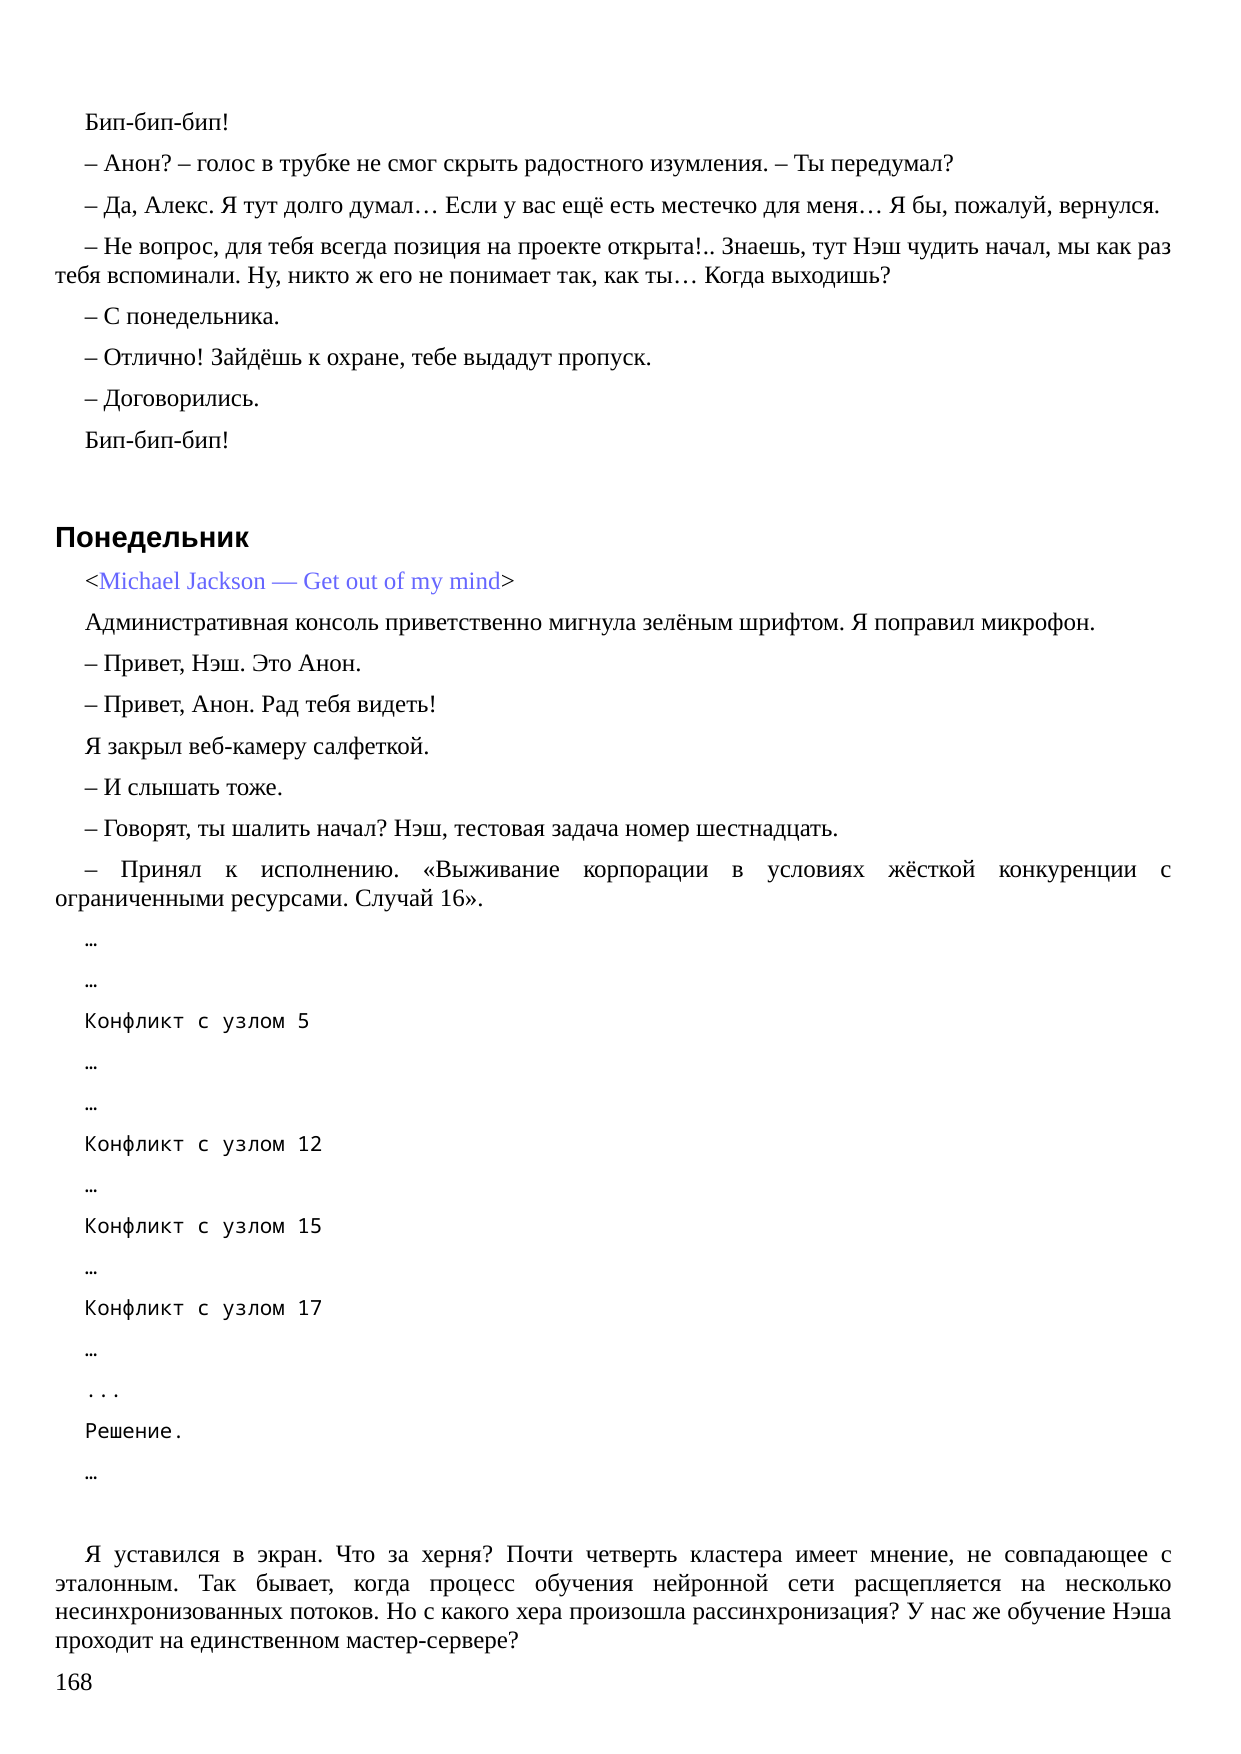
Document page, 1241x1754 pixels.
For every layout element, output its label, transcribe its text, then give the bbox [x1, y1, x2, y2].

text – Отлично! Зайдёшь к охране, тебе выдадут пропуск. [55, 342, 1173, 371]
text … [55, 1088, 1173, 1117]
text Решение. [55, 1416, 1173, 1444]
text … [55, 924, 1173, 953]
text – С понедельника. [55, 301, 1173, 330]
text Бип-бип-бип! [55, 107, 1173, 136]
text … [55, 1252, 1173, 1281]
text Конфликт с узлом 5 [55, 1006, 1173, 1035]
text … [55, 1047, 1173, 1076]
text – Анон? – голос в трубке не смог скрыть радостного изумления. – Ты передумал? [55, 148, 1173, 177]
text – Привет, Анон. Рад тебя видеть! [55, 689, 1173, 718]
text Административная консоль приветственно мигнула зелёным шрифтом. Я поправил микрофон. [55, 607, 1173, 636]
text Я уставился в экран. Что за херня? Почти четверть кластера имеет мнение, не совпадающее с эталонным. Так бывает, когда процесс обучения нейронной сети расщепляется на несколько несинхронизованных потоков. Но с какого хера произошла рассинхронизация? У нас же обучение Нэша проходит на единственном мастер-сервере? [55, 1539, 1173, 1654]
text – Говорят, ты шалить начал? Нэш, тестовая задача номер шестнадцать. [55, 813, 1173, 842]
text – Да, Алекс. Я тут долго думал… Если у вас ещё есть местечко для меня… Я бы, пожалуй, вернулся. [55, 190, 1173, 218]
text Конфликт с узлом 12 [55, 1129, 1173, 1158]
text … [55, 966, 1173, 994]
text Бип-бип-бип! [55, 425, 1173, 453]
text – Договорились. [55, 383, 1173, 412]
text Я закрыл веб-камеру салфеткой. [55, 731, 1173, 759]
text <Michael Jackson — Get out of my mind> [55, 566, 1173, 594]
text Конфликт с узлом 17 [55, 1293, 1173, 1321]
text – И слышать тоже. [55, 772, 1173, 801]
text … [55, 1334, 1173, 1362]
text – Не вопрос, для тебя всегда позиция на проекте открыта!.. Знаешь, тут Нэш чудить начал, мы как раз тебя вспоминали. Ну, никто ж его не понимает так, как ты… Когда выходишь? [55, 231, 1173, 288]
text Конфликт с узлом 15 [55, 1211, 1173, 1239]
text – Привет, Нэш. Это Анон. [55, 648, 1173, 677]
text – Принял к исполнению. «Выживание корпорации в условиях жёсткой конкуренции с ограниченными ресурсами. Случай 16». [55, 854, 1173, 912]
text ... [55, 1375, 1173, 1403]
subtitle Понедельник [55, 520, 1173, 553]
text … [55, 1170, 1173, 1199]
text … [55, 1457, 1173, 1485]
